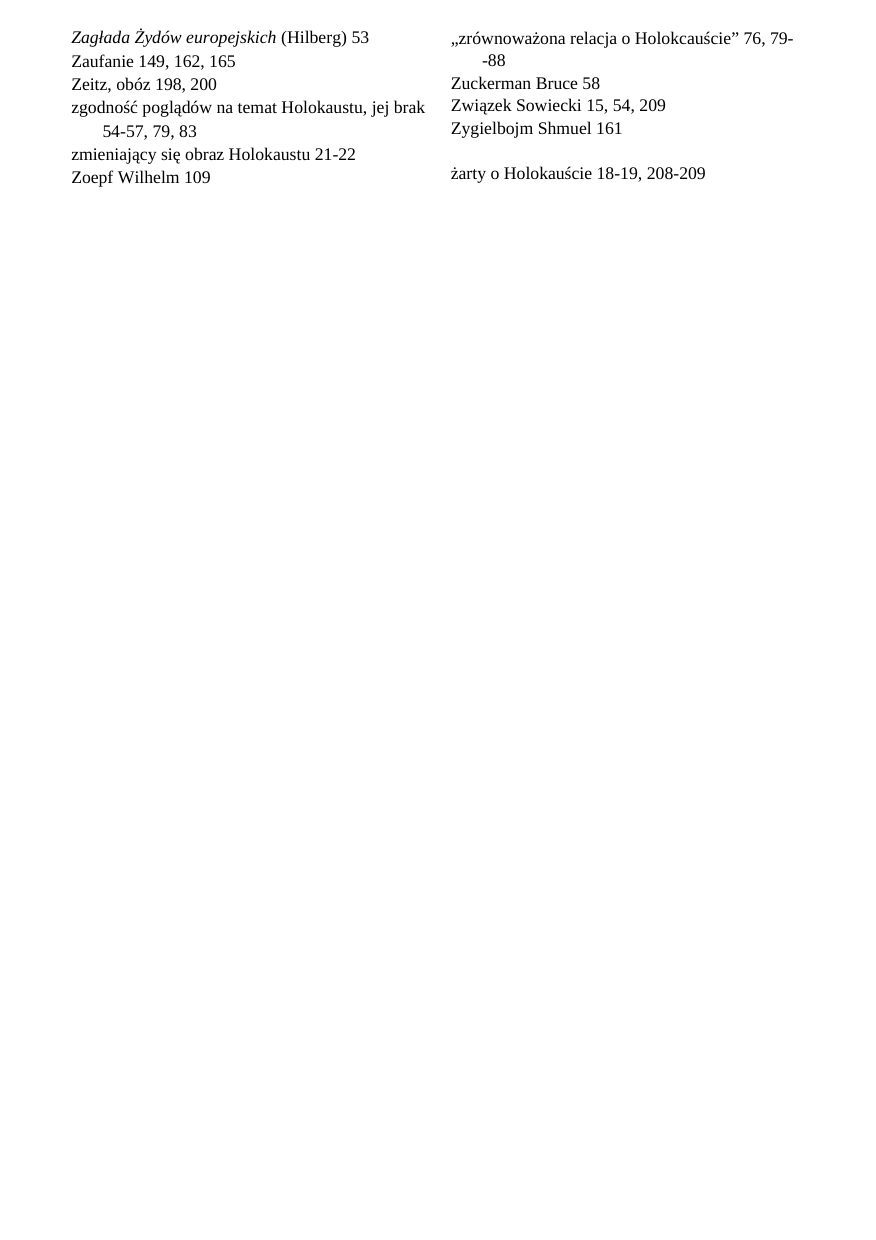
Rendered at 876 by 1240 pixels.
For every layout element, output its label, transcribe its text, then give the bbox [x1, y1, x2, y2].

text Zeitz, obóz 198, 200 [71, 74, 427, 94]
text Zoepf Wilhelm 109 [71, 167, 427, 188]
text żarty o Holokauście 18-19, 208-209 [451, 163, 804, 183]
text Zuckerman Bruce 58 [451, 73, 804, 93]
text „zrównoważona relacja o Holokcauście” 76, 79- -88 [451, 28, 804, 71]
text zgodność poglądów na temat Holokaustu, jej brak 54-57, 79, 83 [71, 97, 427, 141]
text zmieniający się obraz Holokaustu 21-22 [71, 144, 427, 164]
text Zaufanie 149, 162, 165 [71, 51, 427, 71]
text Zagłada Żydów europejskich (Hilberg) 53 [71, 27, 427, 48]
text Związek Sowiecki 15, 54, 209 [451, 95, 804, 116]
text Zygielbojm Shmuel 161 [451, 118, 804, 138]
